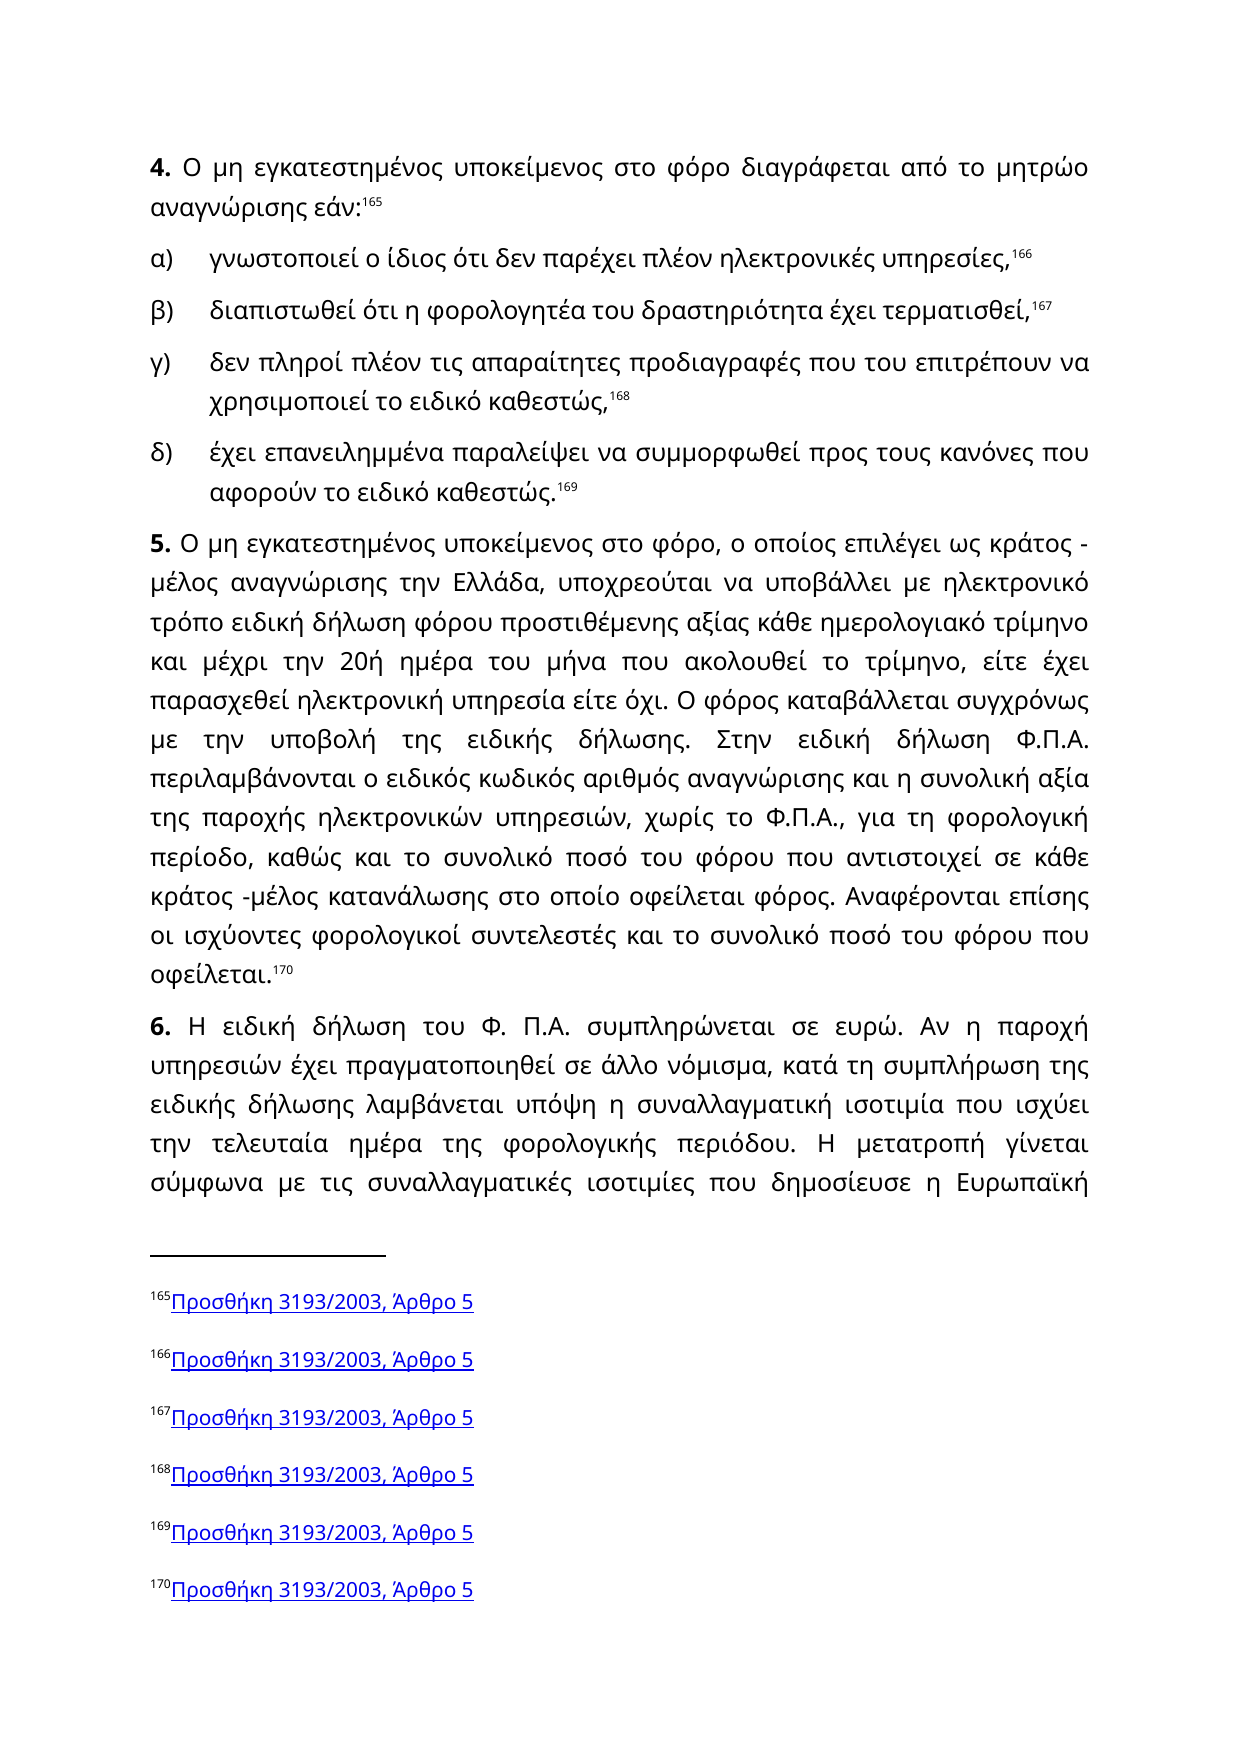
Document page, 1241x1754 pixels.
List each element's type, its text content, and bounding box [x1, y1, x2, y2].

text Προσθήκη 3193/2003, Άρθρο 5 [150, 1345, 1090, 1373]
list δ) έχει επανειλημμένα παραλείψει να συμμορφωθεί προς τους κανόνες που αφορούν το ειδικό καθεστώς. [150, 435, 1090, 508]
text 4. Ο μη εγκατεστημένος υποκείμενος στο φόρο διαγράφεται από το μητρώο αναγνώρισης εάν: [150, 150, 1090, 223]
text Προσθήκη 3193/2003, Άρθρο 5 [150, 1403, 1090, 1431]
list α) γνωστοποιεί ο ίδιος ότι δεν παρέχει πλέον ηλεκτρονικές υπηρεσίες, [150, 241, 1090, 275]
list γ) δεν πληροί πλέον τις απαραίτητες προδιαγραφές που του επιτρέπουν να χρησιμοποιεί το ειδικό καθεστώς, [150, 344, 1090, 417]
text 6. Η ειδική δήλωση του Φ. Π.Α. συμπληρώνεται σε ευρώ. Αν η παροχή υπηρεσιών έχει πραγματοποιηθεί σε άλλο νόμισμα, κατά τη συμπλήρωση της ειδικής δήλωσης λαμβάνεται υπόψη η συναλλαγματική ισοτιμία που ισχύει την τελευταία ημέρα της φορολογικής περιόδου. Η μετατροπή γίνεται σύμφωνα με τις συναλλαγματικές ισοτιμίες που δημοσίευσε η Ευρωπαϊκή [150, 1008, 1090, 1199]
text Προσθήκη 3193/2003, Άρθρο 5 [150, 1287, 1090, 1316]
text Προσθήκη 3193/2003, Άρθρο 5 [150, 1576, 1090, 1604]
text 5. Ο μη εγκατεστημένος υποκείμενος στο φόρο, ο οποίος επιλέγει ως κράτος -μέλος αναγνώρισης την Ελλάδα, υποχρεούται να υποβάλλει με ηλεκτρονικό τρόπο ειδική δήλωση φόρου προστιθέμενης αξίας κάθε ημερολογιακό τρίμηνο και μέχρι την 20ή ημέρα του μήνα που ακολουθεί το τρίμηνο, είτε έχει παρασχεθεί ηλεκτρονική υπηρεσία είτε όχι. Ο φόρος καταβάλλεται συγχρόνως με την υποβολή της ειδικής δήλωσης. Στην ειδική δήλωση Φ.Π.Α. περιλαμβάνονται ο ειδικός κωδικός αριθμός αναγνώρισης και η συνολική αξία της παροχής ηλεκτρονικών υπηρεσιών, χωρίς το Φ.Π.Α., για τη φορολογική περίοδο, καθώς και το συνολικό ποσό του φόρου που αντιστοιχεί σε κάθε κράτος -μέλος κατανάλωσης στο οποίο οφείλεται φόρος. Αναφέρονται επίσης οι ισχύοντες φορολογικοί συντελεστές και το συνολικό ποσό του φόρου που οφείλεται. [150, 526, 1090, 991]
text Προσθήκη 3193/2003, Άρθρο 5 [150, 1518, 1090, 1546]
list β) διαπιστωθεί ότι η φορολογητέα του δραστηριότητα έχει τερματισθεί, [150, 292, 1090, 327]
text Προσθήκη 3193/2003, Άρθρο 5 [150, 1460, 1090, 1489]
